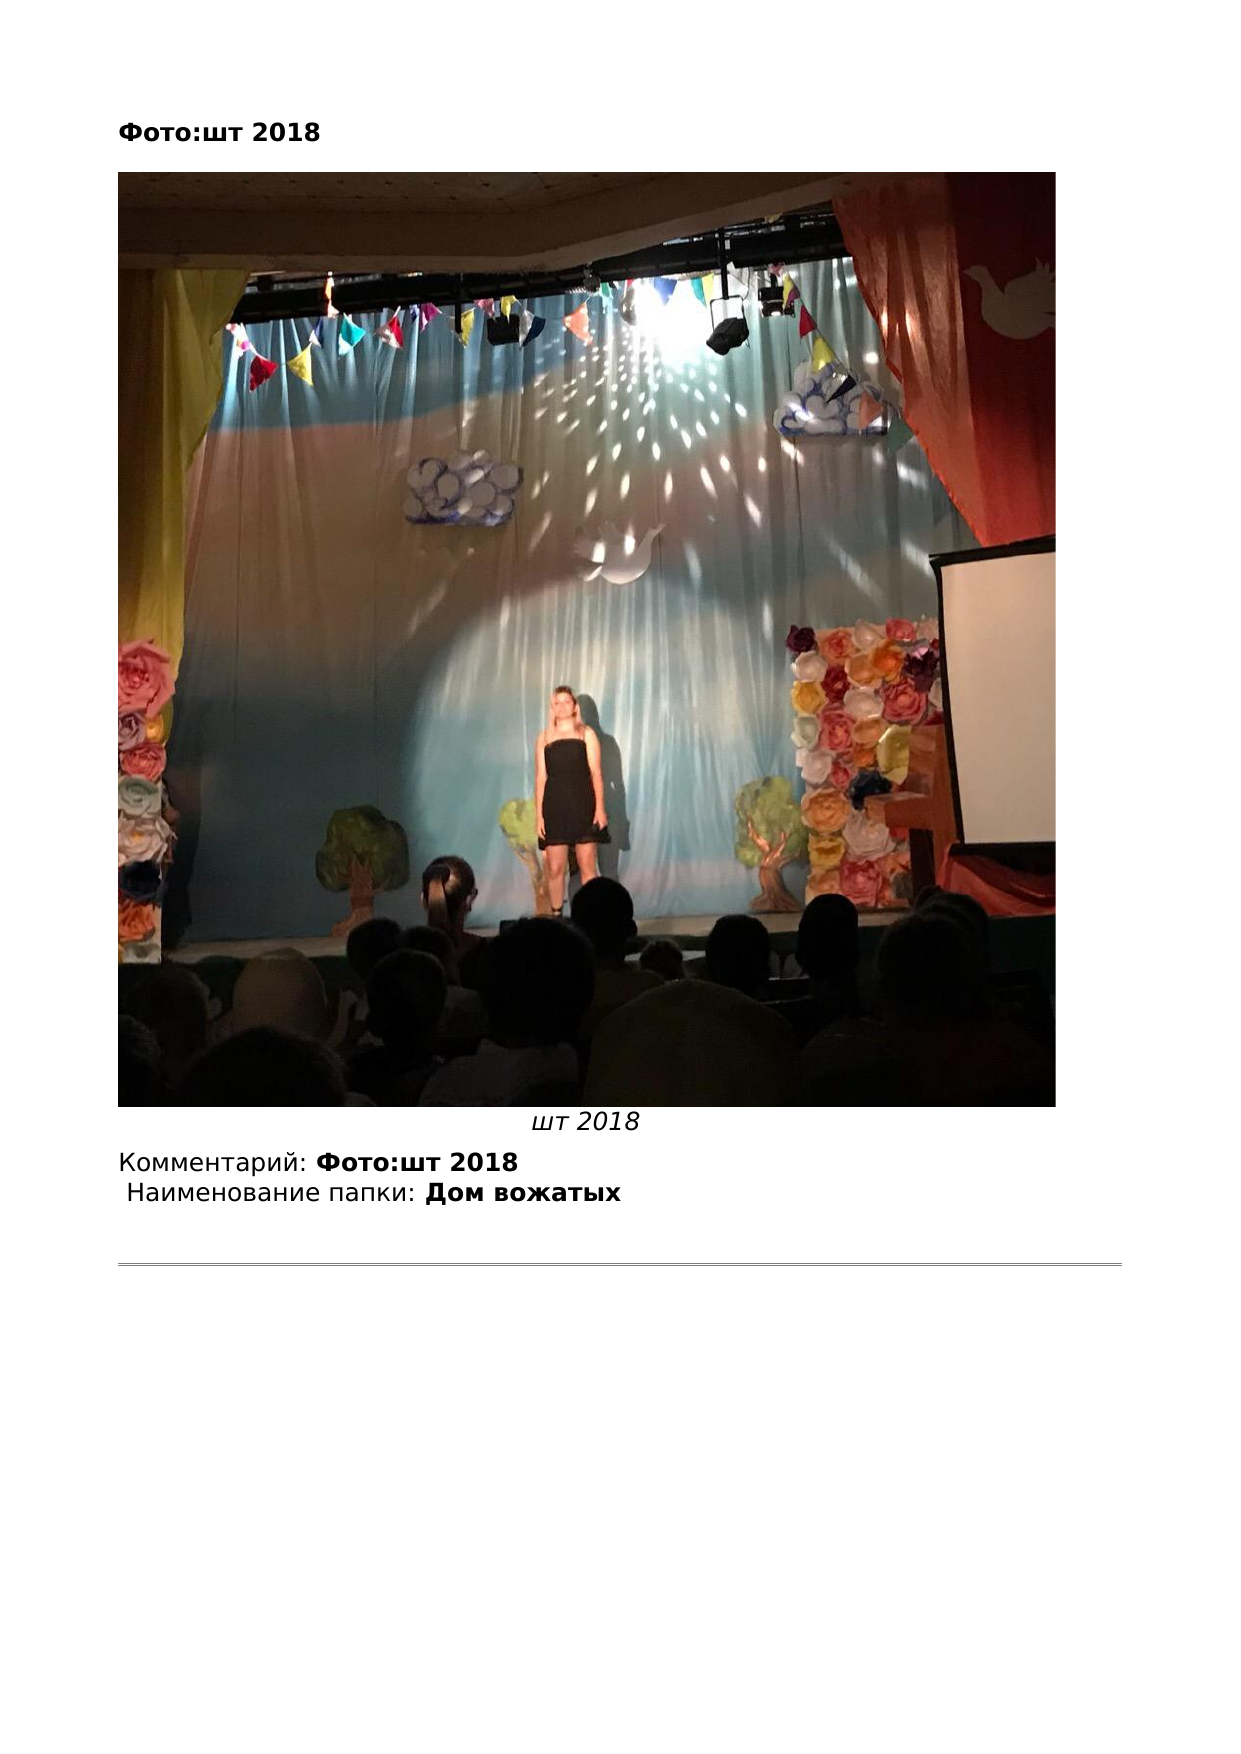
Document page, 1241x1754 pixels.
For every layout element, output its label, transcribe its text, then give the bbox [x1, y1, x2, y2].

text шт 2018 [118, 1107, 1056, 1136]
subtitle Фото:шт 2018 [118, 118, 1122, 147]
picture [118, 172, 1056, 1107]
text Комментарий: Фото:шт 2018 Наименование папки: Дом вожатых [118, 1148, 1122, 1236]
